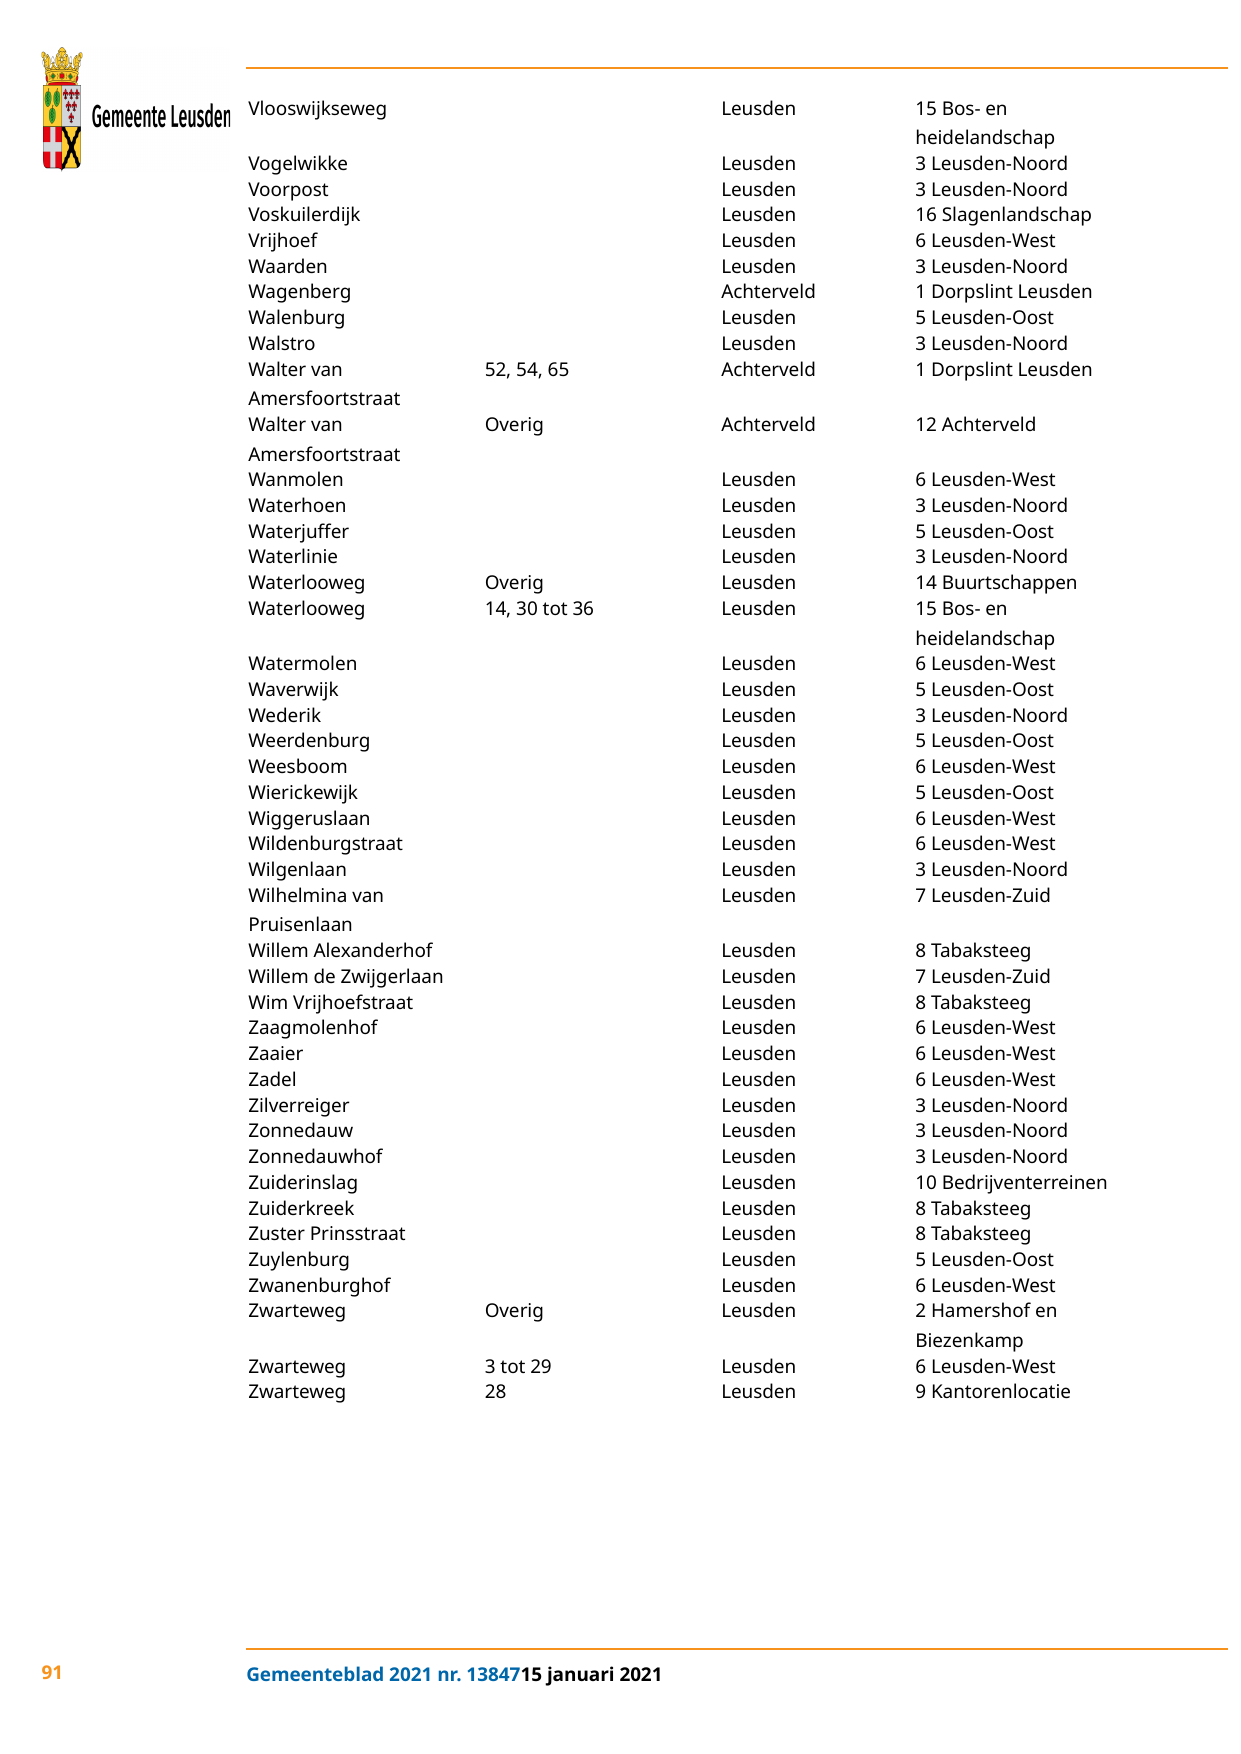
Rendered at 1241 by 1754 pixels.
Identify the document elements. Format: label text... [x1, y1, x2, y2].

table_cell Zwarteweg [248, 1353, 484, 1379]
table_cell 5 Leusden-Oost [915, 1246, 1152, 1272]
table_cell Waterjuffer [248, 518, 484, 544]
table_cell Zwarteweg [248, 1298, 484, 1353]
table_cell [485, 176, 721, 202]
table_cell [485, 1040, 721, 1066]
table_cell Waverwijk [248, 676, 484, 702]
table_cell [485, 253, 721, 279]
table_cell [485, 651, 721, 676]
table_cell [485, 856, 721, 882]
table_cell [485, 1246, 721, 1272]
table_cell Leusden [721, 202, 915, 227]
table_cell Leusden [721, 651, 915, 676]
table_cell Wilgenlaan [248, 856, 484, 882]
table_cell Leusden [721, 1195, 915, 1220]
table_cell 8 Tabaksteeg [915, 1220, 1152, 1246]
table_cell Leusden [721, 1066, 915, 1092]
table_cell Waterlinie [248, 544, 484, 569]
table_cell 3 Leusden-Noord [915, 1118, 1152, 1143]
table_cell Leusden [721, 728, 915, 753]
table_cell 6 Leusden-West [915, 1272, 1152, 1298]
table_cell [485, 702, 721, 728]
table_cell Wederik [248, 702, 484, 728]
table_cell Walstro [248, 330, 484, 356]
table_cell Leusden [721, 1092, 915, 1117]
table_cell 2 Hamershof en Biezenkamp [915, 1298, 1152, 1353]
table_cell 6 Leusden-West [915, 1040, 1152, 1066]
table_cell Watermolen [248, 651, 484, 676]
table_cell Leusden [721, 1015, 915, 1040]
table_cell Leusden [721, 176, 915, 202]
table_cell Willem Alexanderhof [248, 938, 484, 963]
table_cell [485, 1220, 721, 1246]
table_cell [485, 518, 721, 544]
table_cell 8 Tabaksteeg [915, 989, 1152, 1014]
table_cell 9 Kantorenlocatie [915, 1379, 1152, 1404]
table_cell [485, 1092, 721, 1117]
table_cell 3 Leusden-Noord [915, 150, 1152, 176]
table_cell 5 Leusden-Oost [915, 676, 1152, 702]
table_cell [485, 544, 721, 569]
table_cell Zwarteweg [248, 1379, 484, 1404]
table_cell 1 Dorpslint Leusden [915, 279, 1152, 304]
table_cell Overig [485, 1298, 721, 1353]
table_cell Zadel [248, 1066, 484, 1092]
table_cell 3 Leusden-Noord [915, 1092, 1152, 1117]
table_cell Leusden [721, 518, 915, 544]
table_cell 3 Leusden-Noord [915, 330, 1152, 356]
table_cell Waarden [248, 253, 484, 279]
table_cell 6 Leusden-West [915, 805, 1152, 831]
table_cell Waterhoen [248, 492, 484, 518]
table_cell 5 Leusden-Oost [915, 305, 1152, 330]
table_cell Zwanenburghof [248, 1272, 484, 1298]
table_cell Leusden [721, 492, 915, 518]
table_cell Wilhelmina van Pruisenlaan [248, 882, 484, 937]
table_cell 16 Slagenlandschap [915, 202, 1152, 227]
table_cell Leusden [721, 1298, 915, 1353]
table_cell 15 Bos- en heidelandschap [915, 95, 1152, 150]
table_cell 10 Bedrijventerreinen [915, 1169, 1152, 1195]
table_cell 3 tot 29 [485, 1353, 721, 1379]
table_cell Vlooswijkseweg [248, 95, 484, 150]
table_cell [485, 1195, 721, 1220]
table_cell 6 Leusden-West [915, 754, 1152, 779]
table_cell 3 Leusden-Noord [915, 856, 1152, 882]
table_cell Leusden [721, 882, 915, 937]
table_cell Leusden [721, 1040, 915, 1066]
table_cell [485, 754, 721, 779]
table_cell 6 Leusden-West [915, 1353, 1152, 1379]
table_cell [485, 779, 721, 805]
table_cell Leusden [721, 227, 915, 253]
table_cell [485, 492, 721, 518]
table_cell 5 Leusden-Oost [915, 779, 1152, 805]
table_cell Leusden [721, 1379, 915, 1404]
table_cell [485, 1118, 721, 1143]
table_cell Leusden [721, 754, 915, 779]
table_cell Walenburg [248, 305, 484, 330]
table_cell 3 Leusden-Noord [915, 702, 1152, 728]
table_cell 8 Tabaksteeg [915, 938, 1152, 963]
table_cell 6 Leusden-West [915, 1066, 1152, 1092]
table_cell [485, 1143, 721, 1169]
table_cell Leusden [721, 330, 915, 356]
table_cell [485, 305, 721, 330]
table_cell Leusden [721, 544, 915, 569]
table_cell Leusden [721, 779, 915, 805]
table_cell Vrijhoef [248, 227, 484, 253]
table_cell 6 Leusden-West [915, 831, 1152, 856]
table_cell Achterveld [721, 279, 915, 304]
table_cell Zuiderinslag [248, 1169, 484, 1195]
table_cell Walter van Amersfoortstraat [248, 356, 484, 411]
table_cell Wildenburgstraat [248, 831, 484, 856]
table_cell Leusden [721, 856, 915, 882]
table_cell [485, 227, 721, 253]
table_cell 7 Leusden-Zuid [915, 882, 1152, 937]
table_cell 3 Leusden-Noord [915, 1143, 1152, 1169]
table_cell Weesboom [248, 754, 484, 779]
table_cell Leusden [721, 1220, 915, 1246]
table_cell Zuster Prinsstraat [248, 1220, 484, 1246]
table_cell Waterlooweg [248, 595, 484, 651]
table_cell 12 Achterveld [915, 411, 1152, 467]
table_cell [485, 728, 721, 753]
table_cell Leusden [721, 95, 915, 150]
table_cell 6 Leusden-West [915, 1015, 1152, 1040]
table_cell Zonnedauw [248, 1118, 484, 1143]
table_cell Wim Vrijhoefstraat [248, 989, 484, 1014]
table_cell Voskuilerdijk [248, 202, 484, 227]
table_cell Leusden [721, 595, 915, 651]
table_cell Leusden [721, 467, 915, 492]
table_cell Leusden [721, 938, 915, 963]
table_cell 8 Tabaksteeg [915, 1195, 1152, 1220]
table_cell Leusden [721, 1272, 915, 1298]
table_cell 5 Leusden-Oost [915, 728, 1152, 753]
table_cell Wagenberg [248, 279, 484, 304]
table_cell [485, 467, 721, 492]
table_cell Leusden [721, 963, 915, 989]
table_cell 3 Leusden-Noord [915, 253, 1152, 279]
table_cell [485, 882, 721, 937]
table_cell 15 Bos- en heidelandschap [915, 595, 1152, 651]
table_cell [485, 95, 721, 150]
table_cell Achterveld [721, 411, 915, 467]
table_cell Leusden [721, 305, 915, 330]
table_cell Leusden [721, 1353, 915, 1379]
table_cell Zuylenburg [248, 1246, 484, 1272]
table_cell 1 Dorpslint Leusden [915, 356, 1152, 411]
table_cell Leusden [721, 989, 915, 1014]
table_cell [485, 989, 721, 1014]
table_cell Leusden [721, 1118, 915, 1143]
table_cell Leusden [721, 253, 915, 279]
table_cell Willem de Zwijgerlaan [248, 963, 484, 989]
table_cell Leusden [721, 570, 915, 595]
table_cell Zilverreiger [248, 1092, 484, 1117]
table_cell [485, 676, 721, 702]
table_cell Leusden [721, 1169, 915, 1195]
table_cell 3 Leusden-Noord [915, 176, 1152, 202]
table_cell Vogelwikke [248, 150, 484, 176]
table_cell Leusden [721, 805, 915, 831]
table_cell Waterlooweg [248, 570, 484, 595]
table_cell [485, 279, 721, 304]
table_cell Leusden [721, 676, 915, 702]
table_cell Leusden [721, 150, 915, 176]
table_cell 14 Buurtschappen [915, 570, 1152, 595]
table_cell 6 Leusden-West [915, 467, 1152, 492]
table_cell 5 Leusden-Oost [915, 518, 1152, 544]
table_cell Leusden [721, 702, 915, 728]
table_cell 7 Leusden-Zuid [915, 963, 1152, 989]
table_cell [485, 330, 721, 356]
table_cell Wiggeruslaan [248, 805, 484, 831]
table_cell 14, 30 tot 36 [485, 595, 721, 651]
table_cell Zuiderkreek [248, 1195, 484, 1220]
table_cell [485, 1015, 721, 1040]
table_cell Wanmolen [248, 467, 484, 492]
picture [41, 47, 231, 172]
table_cell [485, 1169, 721, 1195]
table_cell [485, 963, 721, 989]
table_cell Zaagmolenhof [248, 1015, 484, 1040]
table_cell [485, 150, 721, 176]
table_cell 52, 54, 65 [485, 356, 721, 411]
table_cell Achterveld [721, 356, 915, 411]
table_cell [485, 1066, 721, 1092]
table_cell [485, 831, 721, 856]
table_cell Leusden [721, 1246, 915, 1272]
table_cell Wierickewijk [248, 779, 484, 805]
table_cell 3 Leusden-Noord [915, 544, 1152, 569]
table_cell Zonnedauwhof [248, 1143, 484, 1169]
table_cell 6 Leusden-West [915, 227, 1152, 253]
table_cell [485, 938, 721, 963]
table_cell Weerdenburg [248, 728, 484, 753]
table_cell Voorpost [248, 176, 484, 202]
table_cell Overig [485, 411, 721, 467]
table_cell Leusden [721, 831, 915, 856]
table_cell 6 Leusden-West [915, 651, 1152, 676]
table_cell Walter van Amersfoortstraat [248, 411, 484, 467]
table_cell Zaaier [248, 1040, 484, 1066]
table_cell Overig [485, 570, 721, 595]
table_cell [485, 202, 721, 227]
table_cell 3 Leusden-Noord [915, 492, 1152, 518]
table_cell Leusden [721, 1143, 915, 1169]
table_cell 28 [485, 1379, 721, 1404]
table_cell [485, 805, 721, 831]
table_cell [485, 1272, 721, 1298]
